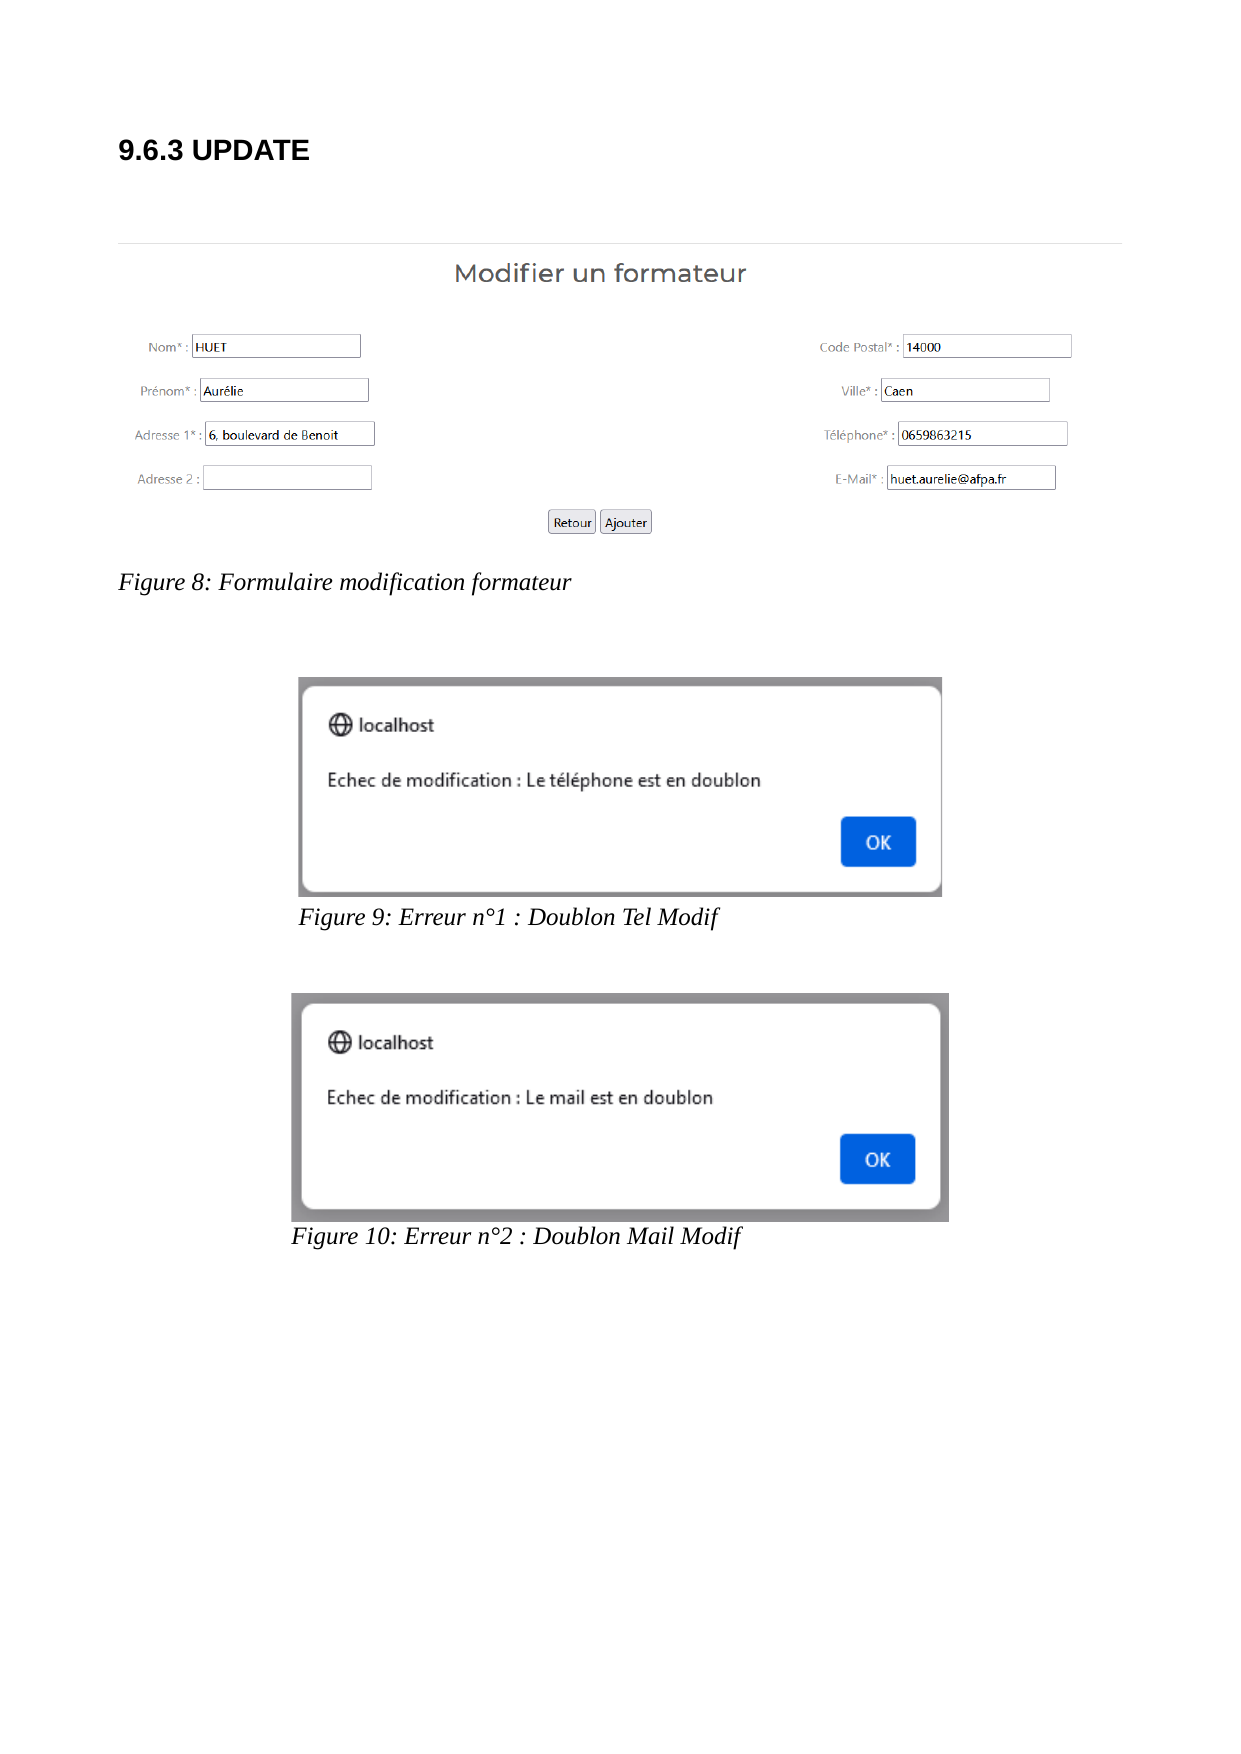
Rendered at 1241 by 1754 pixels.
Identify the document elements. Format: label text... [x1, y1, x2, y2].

picture [291, 993, 949, 1222]
text Figure 10: Erreur n°2 : Doublon Mail Modif [291, 1222, 949, 1250]
text Figure 9: Erreur n°1 : Doublon Tel Modif [298, 897, 942, 931]
text Figure 8: Formulaire modification formateur [118, 562, 1122, 596]
picture [118, 239, 1123, 562]
picture [298, 677, 943, 897]
subtitle 9.6.3 UPDATE [118, 133, 1122, 166]
